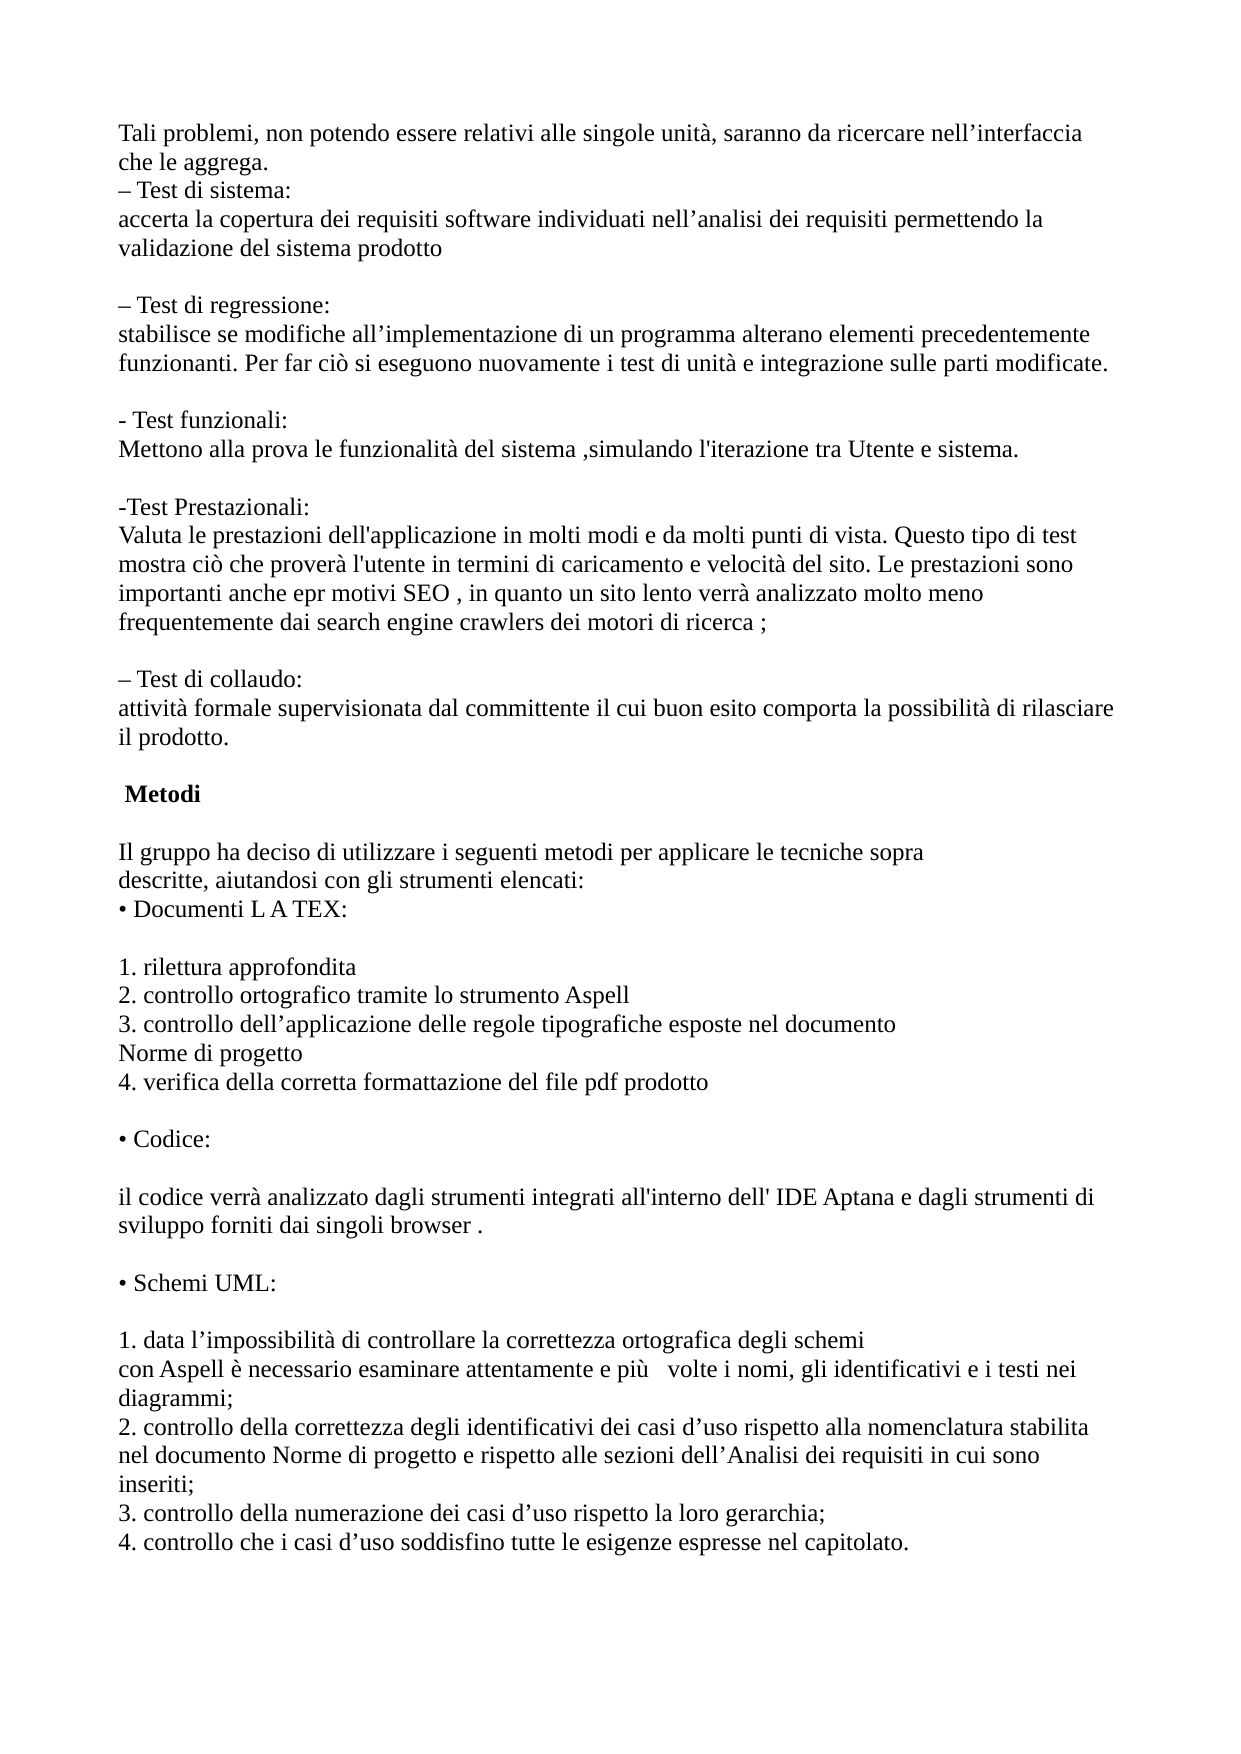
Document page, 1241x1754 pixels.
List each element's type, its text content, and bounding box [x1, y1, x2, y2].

text Norme di progetto [118, 1038, 1122, 1067]
text 2. controllo della correttezza degli identificativi dei casi d’uso rispetto alla nomenclatura stabilita nel documento Norme di progetto e rispetto alle sezioni dell’Analisi dei requisiti in cui sono inseriti; [118, 1412, 1122, 1498]
text • Codice: [118, 1124, 1122, 1153]
text con Aspell è necessario esaminare attentamente e più volte i nomi, gli identificativi e i testi nei diagrammi; [118, 1354, 1122, 1412]
text – Test di collaudo: [118, 664, 1122, 693]
text Mettono alla prova le funzionalità del sistema ,simulando l'iterazione tra Utente e sistema. [118, 434, 1122, 463]
text 4. controllo che i casi d’uso soddisfino tutte le esigenze espresse nel capitolato. [118, 1527, 1122, 1556]
text – Test di regressione: [118, 291, 1122, 319]
text 4. verifica della corretta formattazione del file pdf prodotto [118, 1067, 1122, 1096]
text • Documenti L A TEX: [118, 894, 1122, 923]
text Tali problemi, non potendo essere relativi alle singole unità, saranno da ricercare nell’interfaccia che le aggrega. [118, 118, 1122, 176]
text • Schemi UML: [118, 1268, 1122, 1297]
text 1. rilettura approfondita [118, 952, 1122, 981]
text 3. controllo della numerazione dei casi d’uso rispetto la loro gerarchia; [118, 1498, 1122, 1527]
text stabilisce se modifiche all’implementazione di un programma alterano elementi precedentemente funzionanti. Per far ciò si eseguono nuovamente i test di unità e integrazione sulle parti modificate. [118, 319, 1122, 377]
text descritte, aiutandosi con gli strumenti elencati: [118, 866, 1122, 894]
text 1. data l’impossibilità di controllare la correttezza ortografica degli schemi [118, 1326, 1122, 1354]
text il codice verrà analizzato dagli strumenti integrati all'interno dell' IDE Aptana e dagli strumenti di sviluppo forniti dai singoli browser . [118, 1182, 1122, 1239]
text Metodi [118, 779, 1122, 808]
text -Test Prestazionali: [118, 492, 1122, 521]
text accerta la copertura dei requisiti software individuati nell’analisi dei requisiti permettendo la validazione del sistema prodotto [118, 204, 1122, 262]
text - Test funzionali: [118, 406, 1122, 434]
text Valuta le prestazioni dell'applicazione in molti modi e da molti punti di vista. Questo tipo di test mostra ciò che proverà l'utente in termini di caricamento e velocità del sito. Le prestazioni sono importanti anche epr motivi SEO , in quanto un sito lento verrà analizzato molto meno frequentemente dai search engine crawlers dei motori di ricerca ; [118, 521, 1122, 636]
text 2. controllo ortografico tramite lo strumento Aspell [118, 981, 1122, 1009]
text attività formale supervisionata dal committente il cui buon esito comporta la possibilità di rilasciare il prodotto. [118, 693, 1122, 751]
text 3. controllo dell’applicazione delle regole tipografiche esposte nel documento [118, 1009, 1122, 1038]
text – Test di sistema: [118, 176, 1122, 204]
text Il gruppo ha deciso di utilizzare i seguenti metodi per applicare le tecniche sopra [118, 837, 1122, 866]
